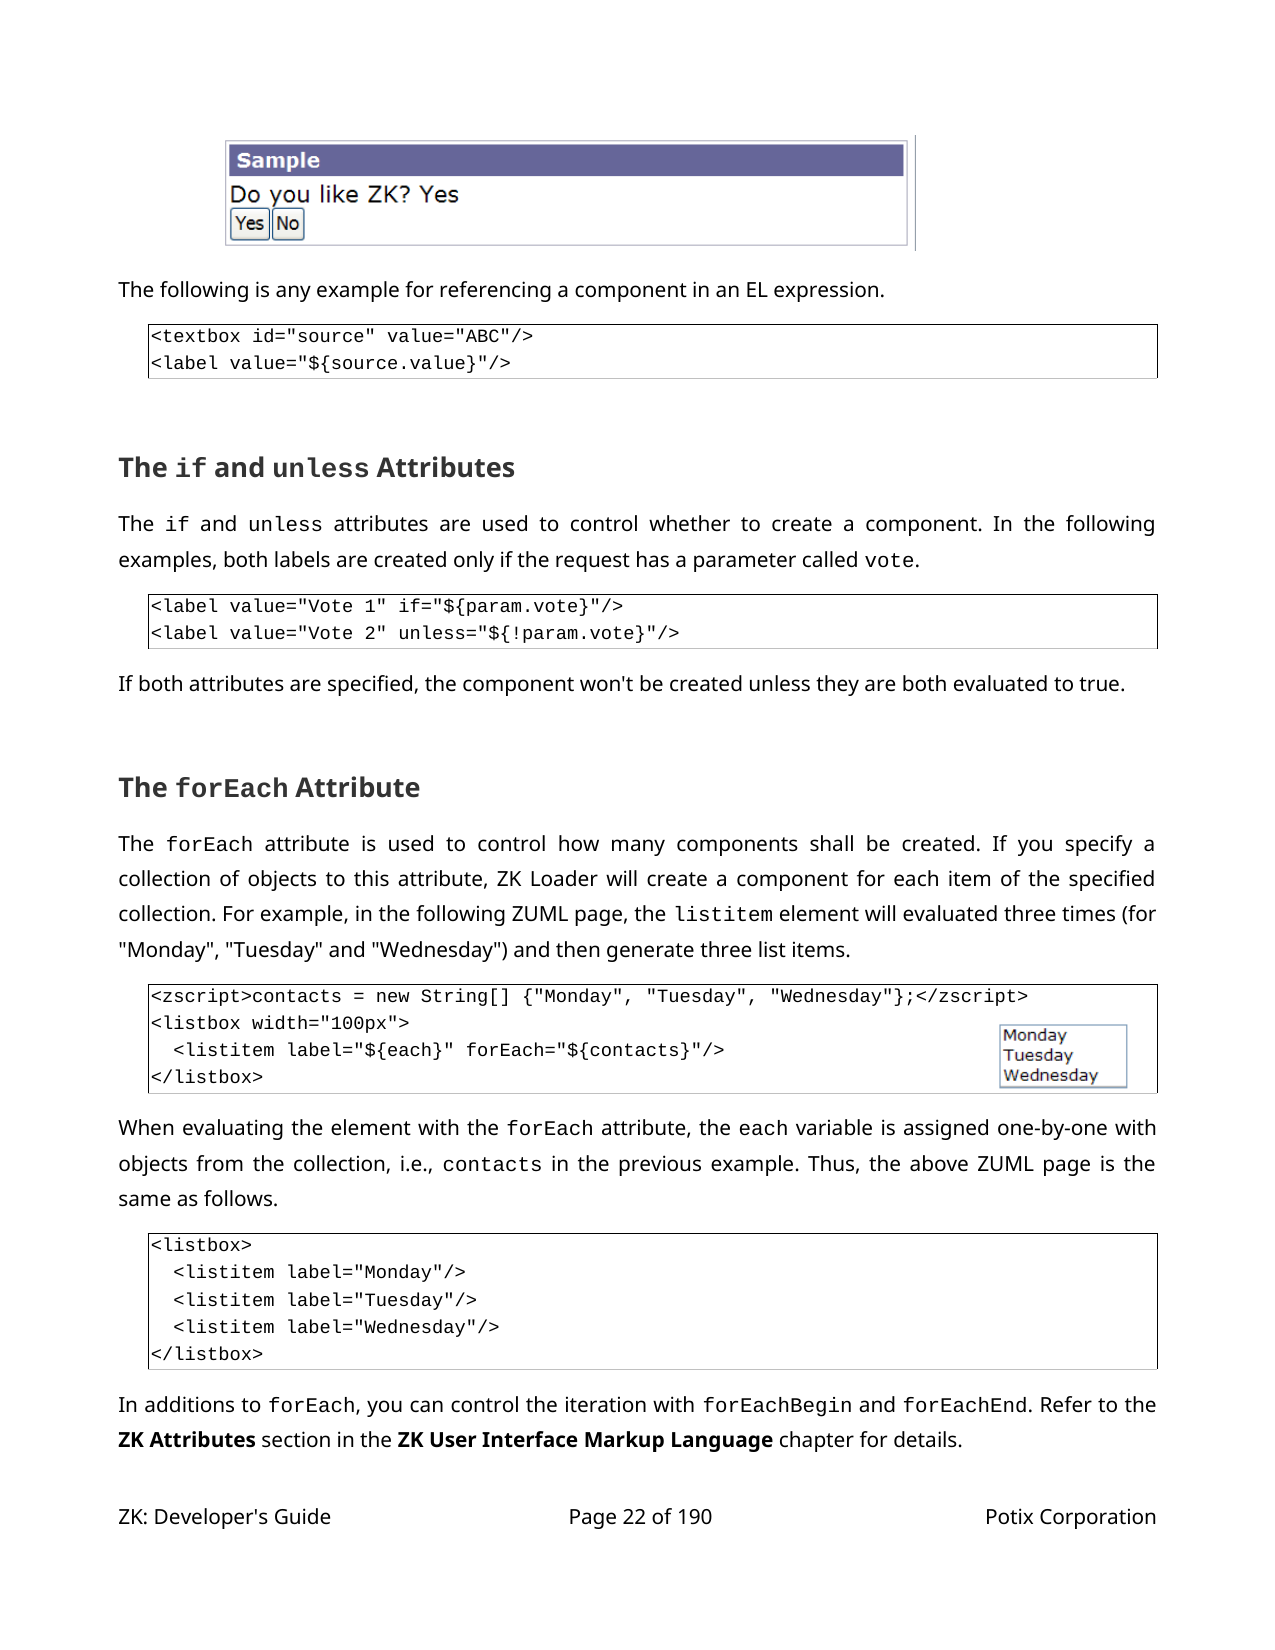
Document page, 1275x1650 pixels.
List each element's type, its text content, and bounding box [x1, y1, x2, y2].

text When evaluating the element with the forEach attribute, the each variable is assigned one-by-one with objects from the collection, i.e., contacts in the previous example. Thus, the above ZUML page is the same as follows. [118, 1113, 1157, 1212]
text <listbox> [149, 1234, 1157, 1257]
text <listitem label="Tuesday"/> [149, 1287, 1157, 1312]
picture [997, 1022, 1130, 1091]
text <listitem label="Wednesday"/> [149, 1315, 1157, 1339]
text <label value="Vote 2" unless="${!param.vote}"/> [149, 621, 1157, 648]
text The forEach attribute is used to control how many components shall be created. If you specify a collection of objects to this attribute, ZK Loader will create a component for each item of the specified collection. For example, in the following ZUML page, the listitem element will evaluated three times (for "Monday", "Tuesday" and "Wednesday") and then generate three list items. [118, 829, 1157, 963]
text The if and unless attributes are used to control whether to create a component. In the following examples, both labels are created only if the request has a parameter called vote. [118, 509, 1157, 573]
picture [222, 135, 916, 251]
text If both attributes are specified, the component won't be created unless they are both evaluated to true. [118, 669, 1157, 697]
text In additions to forEach, you can control the iteration with forEachBegin and forEachEnd. Refer to the ZK Attributes section in the ZK User Interface Markup Language chapter for details. [118, 1390, 1157, 1453]
text <zscript>contacts = new String[] {"Monday", "Tuesday", "Wednesday"};</zscript> [149, 985, 1157, 1008]
text <listitem label="Monday"/> [149, 1260, 1157, 1284]
text The following is any example for referencing a component in an EL expression. [118, 118, 1157, 303]
text </listbox> [149, 1065, 1157, 1093]
subtitle The if and unless Attributes [118, 449, 1157, 486]
text <label value="Vote 1" if="${param.vote}"/> [149, 595, 1157, 618]
text <label value="${source.value}"/> [149, 351, 1157, 378]
subtitle The forEach Attribute [118, 768, 1157, 805]
text </listbox> [149, 1342, 1157, 1369]
text <textbox id="source" value="ABC"/> [149, 325, 1157, 348]
text <listbox width="100px"> [149, 1011, 1157, 1035]
text <listitem label="${each}" forEach="${contacts}"/> [149, 1038, 997, 1062]
